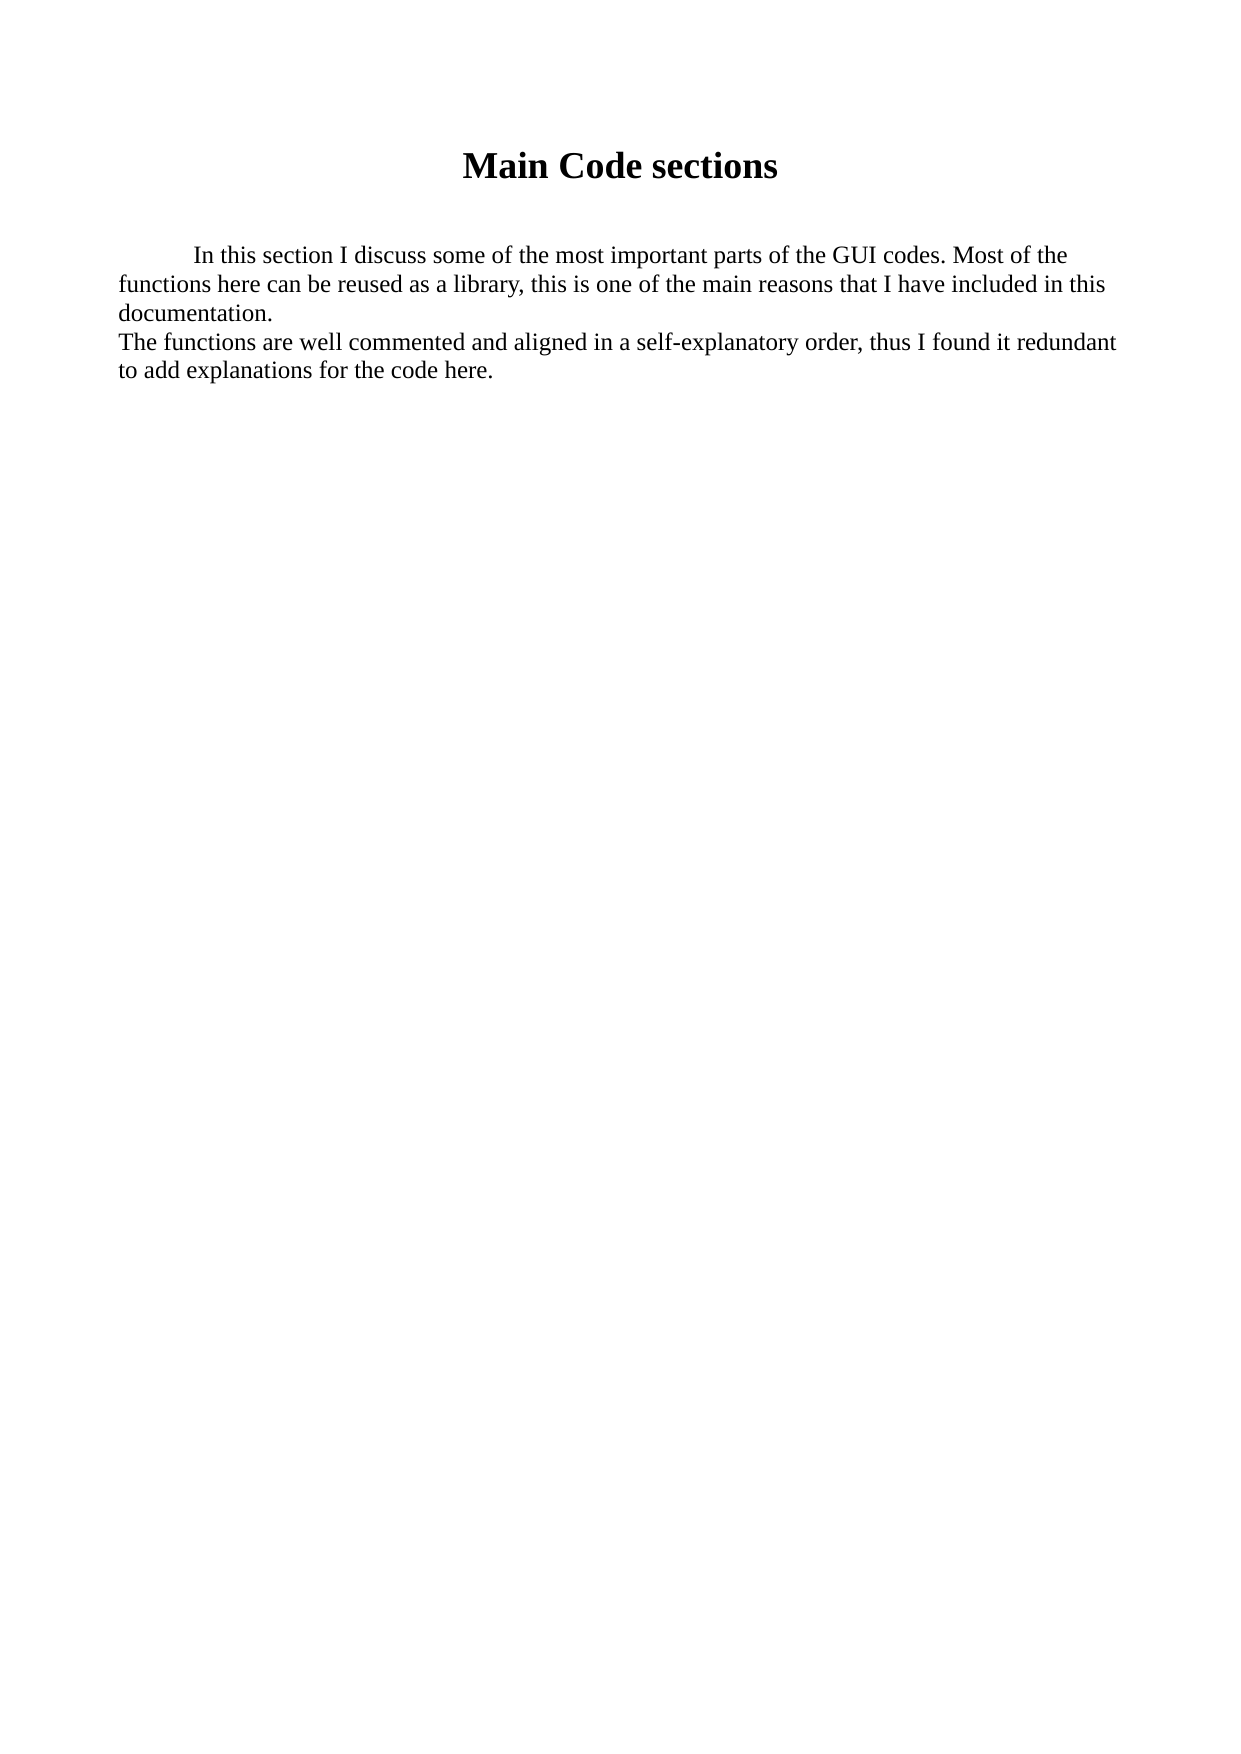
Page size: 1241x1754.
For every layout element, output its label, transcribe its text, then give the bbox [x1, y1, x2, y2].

text In this section I discuss some of the most important parts of the GUI codes. Most of the functions here can be reused as a library, this is one of the main reasons that I have included in this documentation. The functions are well commented and aligned in a self-explanatory order, thus I found it redundant to add explanations for the code here. [118, 241, 1122, 384]
subtitle Main Code sections [118, 143, 1122, 187]
